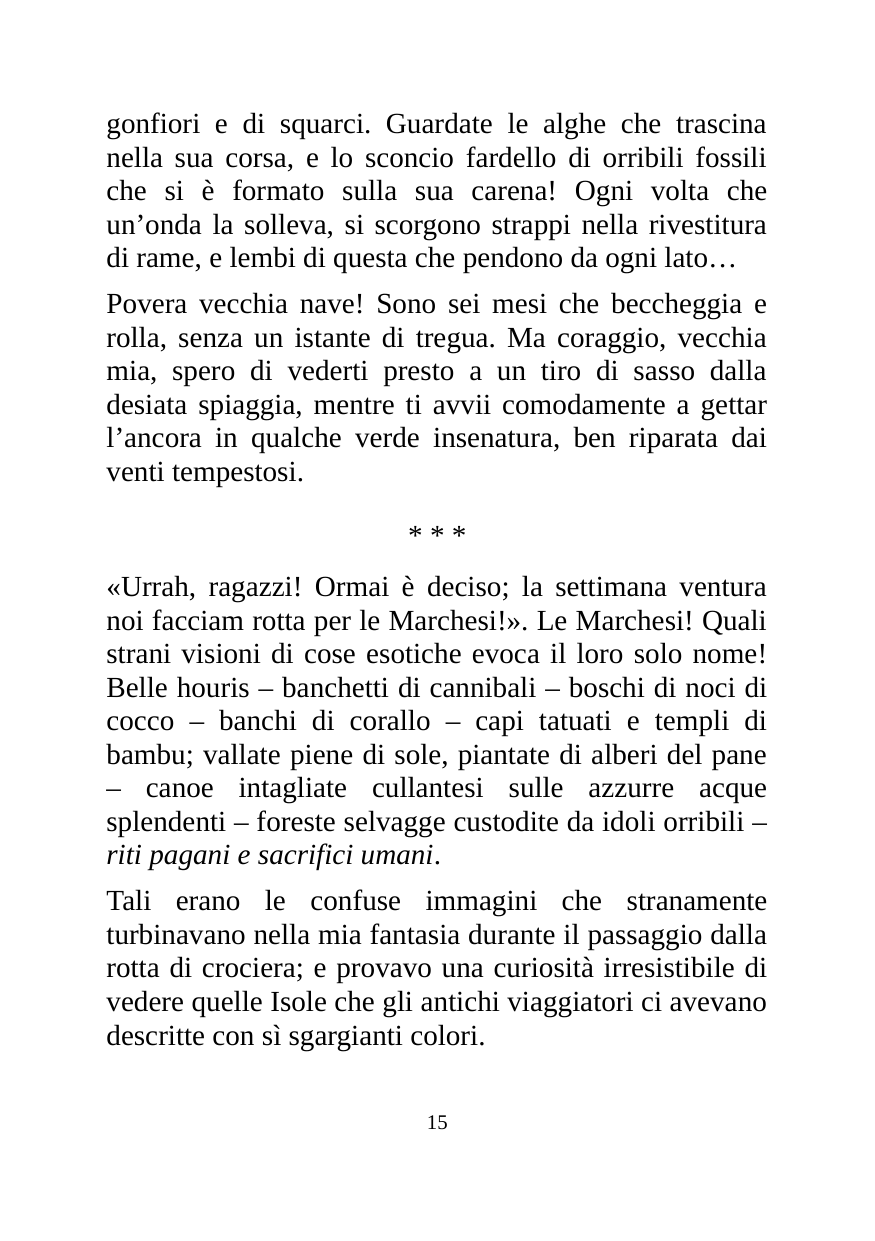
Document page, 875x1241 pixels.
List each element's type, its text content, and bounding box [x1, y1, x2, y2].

text Povera vecchia nave! Sono sei mesi che beccheggia e rolla, senza un istante di tregua. Ma coraggio, vecchia mia, spero di vederti presto a un tiro di sasso dalla desiata spiaggia, mentre ti avvii comodamente a gettar l’ancora in qualche verde insenatura, ben riparata dai venti tempestosi. [106, 286, 768, 488]
text gonfiori e di squarci. Guardate le alghe che trascina nella sua corsa, e lo sconcio fardello di orribili fossili che si è formato sulla sua carena! Ogni volta che un’onda la solleva, si scorgono strappi nella rivestitura di rame, e lembi di questa che pendono da ogni lato… [106, 106, 768, 274]
text «Urrah, ragazzi! Ormai è deciso; la settimana ventura noi facciam rotta per le Marchesi!». Le Marchesi! Quali strani visioni di cose esotiche evoca il loro solo nome! Belle houris – banchetti di cannibali – boschi di noci di cocco – banchi di corallo – capi tatuati e templi di bambu; vallate piene di sole, piantate di alberi del pane – canoe intagliate cullantesi sulle azzurre acque splendenti – foreste selvagge custodite da idoli orribili – riti pagani e sacrifici umani. [106, 569, 768, 871]
text * * * [106, 518, 768, 551]
text Tali erano le confuse immagini che stranamente turbinavano nella mia fantasia durante il passaggio dalla rotta di crociera; e provavo una curiosità irresistibile di vedere quelle Isole che gli antichi viaggiatori ci avevano descritte con sì sgargianti colori. [106, 883, 768, 1051]
